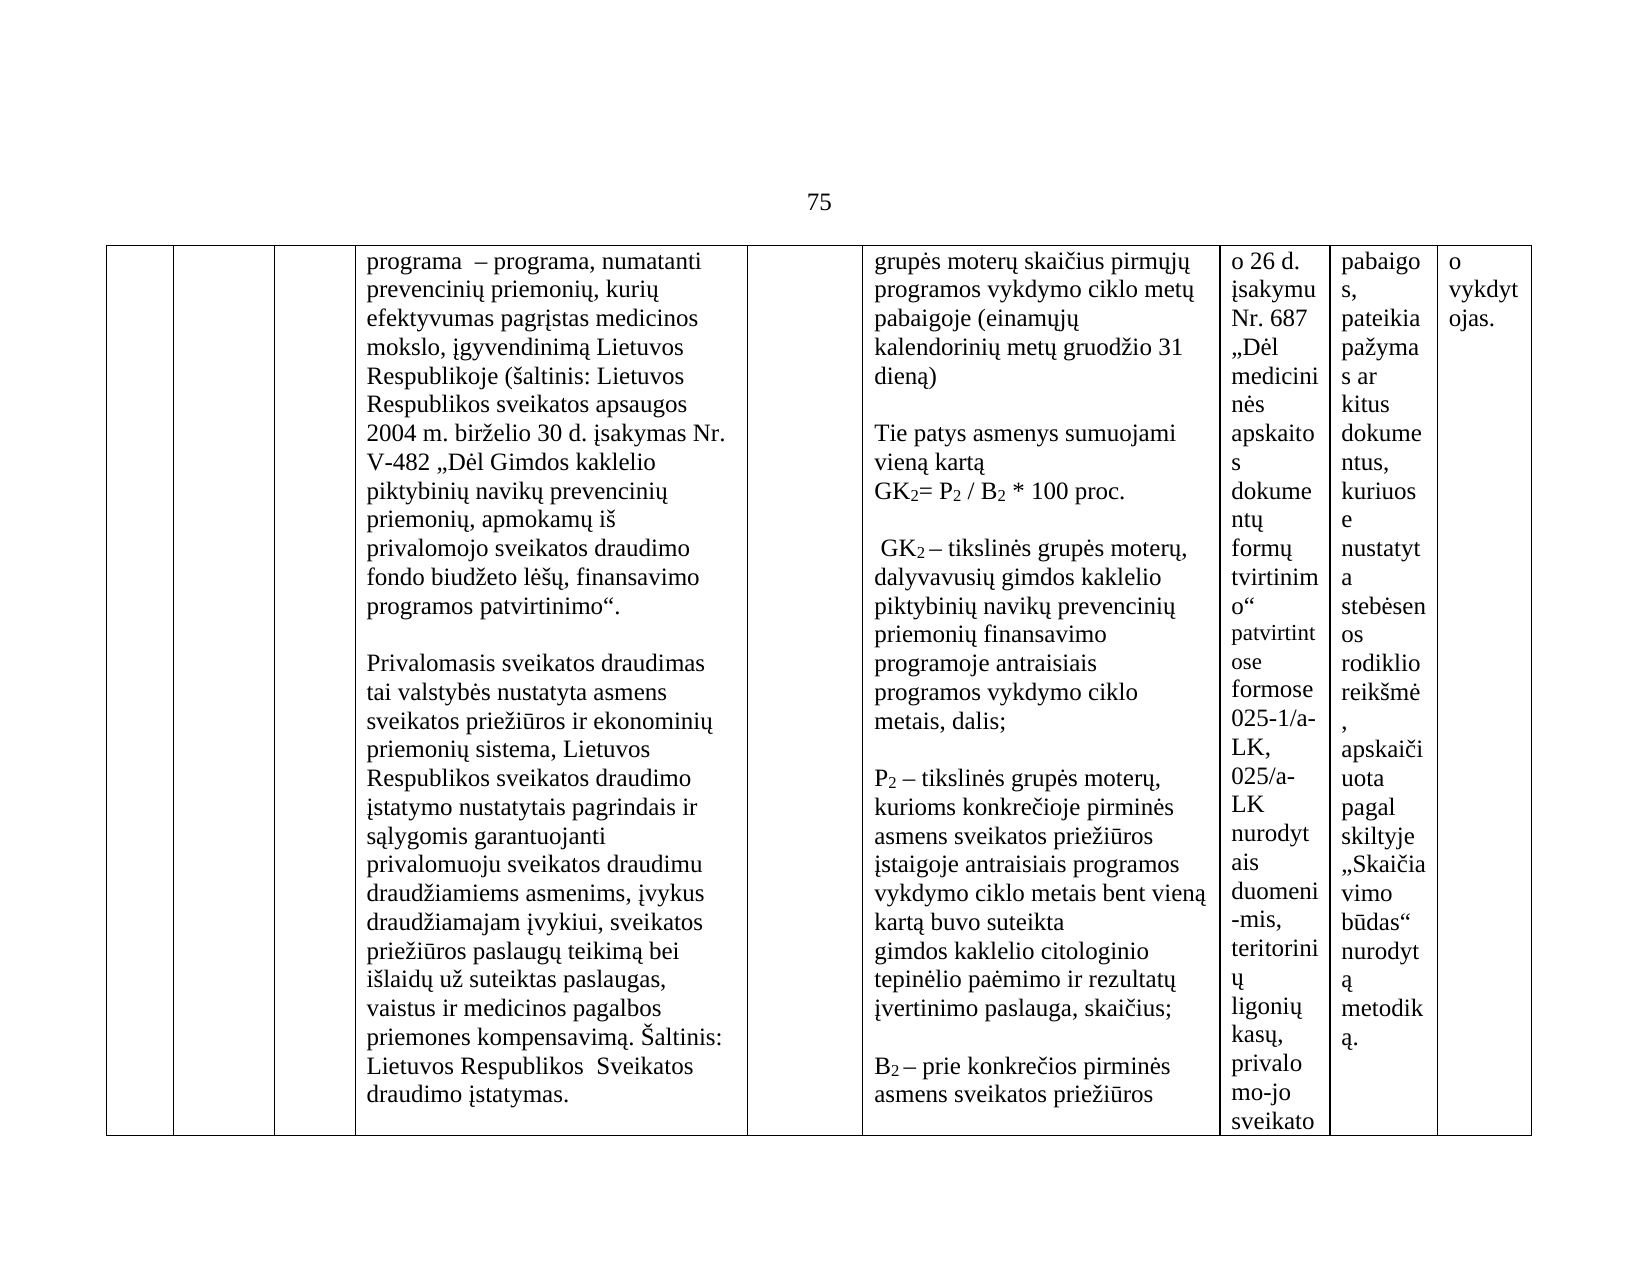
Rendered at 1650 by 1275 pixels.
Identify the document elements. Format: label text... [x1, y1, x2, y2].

table_cell [275, 246, 355, 1134]
table_cell o vykdytojas. [1438, 246, 1531, 1134]
table_cell [174, 246, 274, 1134]
table_cell [107, 246, 173, 1134]
table_cell o 26 d. įsakymu Nr. 687 „Dėl medicininės apskaitos dokumentų formų tvirtinimo“ patvirtintose formose 025-1/a-LK, 025/a-LK nurodytais duomeni-mis, teritorinių ligonių kasų, privalomo-jo sveikato [1221, 246, 1329, 1134]
table_cell grupės moterų skaičius pirmųjų programos vykdymo ciklo metų pabaigoje (einamųjų kalendorinių metų gruodžio 31 dieną) Tie patys asmenys sumuojami vieną kartą GK2= P2 / B2 * 100 proc. GK2 – tikslinės grupės moterų, dalyvavusių gimdos kaklelio piktybinių navikų prevencinių priemonių finansavimo programoje antraisiais programos vykdymo ciklo metais, dalis; P2 – tikslinės grupės moterų, kurioms konkrečioje pirminės asmens sveikatos priežiūros įstaigoje antraisiais programos vykdymo ciklo metais bent vieną kartą buvo suteikta gimdos kaklelio citologinio tepinėlio paėmimo ir rezultatų įvertinimo paslauga, skaičius; B2 – prie konkrečios pirminės asmens sveikatos priežiūros [863, 246, 1219, 1134]
table_cell pabaigos, pateikia pažymas ar kitus dokumentus, kuriuose nustatyta stebėsenos rodiklio reikšmė, apskaičiuota pagal skiltyje „Skaičiavimo būdas“ nurodytą metodiką. [1331, 246, 1437, 1134]
table_cell [748, 246, 862, 1134]
table_cell programa – programa, numatanti prevencinių priemonių, kurių efektyvumas pagrįstas medicinos mokslo, įgyvendinimą Lietuvos Respublikoje (šaltinis: Lietuvos Respublikos sveikatos apsaugos 2004 m. birželio 30 d. įsakymas Nr. V-482 „Dėl Gimdos kaklelio piktybinių navikų prevencinių priemonių, apmokamų iš privalomojo sveikatos draudimo fondo biudžeto lėšų, finansavimo programos patvirtinimo“. Privalomasis sveikatos draudimas tai valstybės nustatyta asmens sveikatos priežiūros ir ekonominių priemonių sistema, Lietuvos Respublikos sveikatos draudimo įstatymo nustatytais pagrindais ir sąlygomis garantuojanti privalomuoju sveikatos draudimu draudžiamiems asmenims, įvykus draudžiamajam įvykiui, sveikatos priežiūros paslaugų teikimą bei išlaidų už suteiktas paslaugas, vaistus ir medicinos pagalbos priemones kompensavimą. Šaltinis: Lietuvos Respublikos Sveikatos draudimo įstatymas. [356, 246, 747, 1134]
